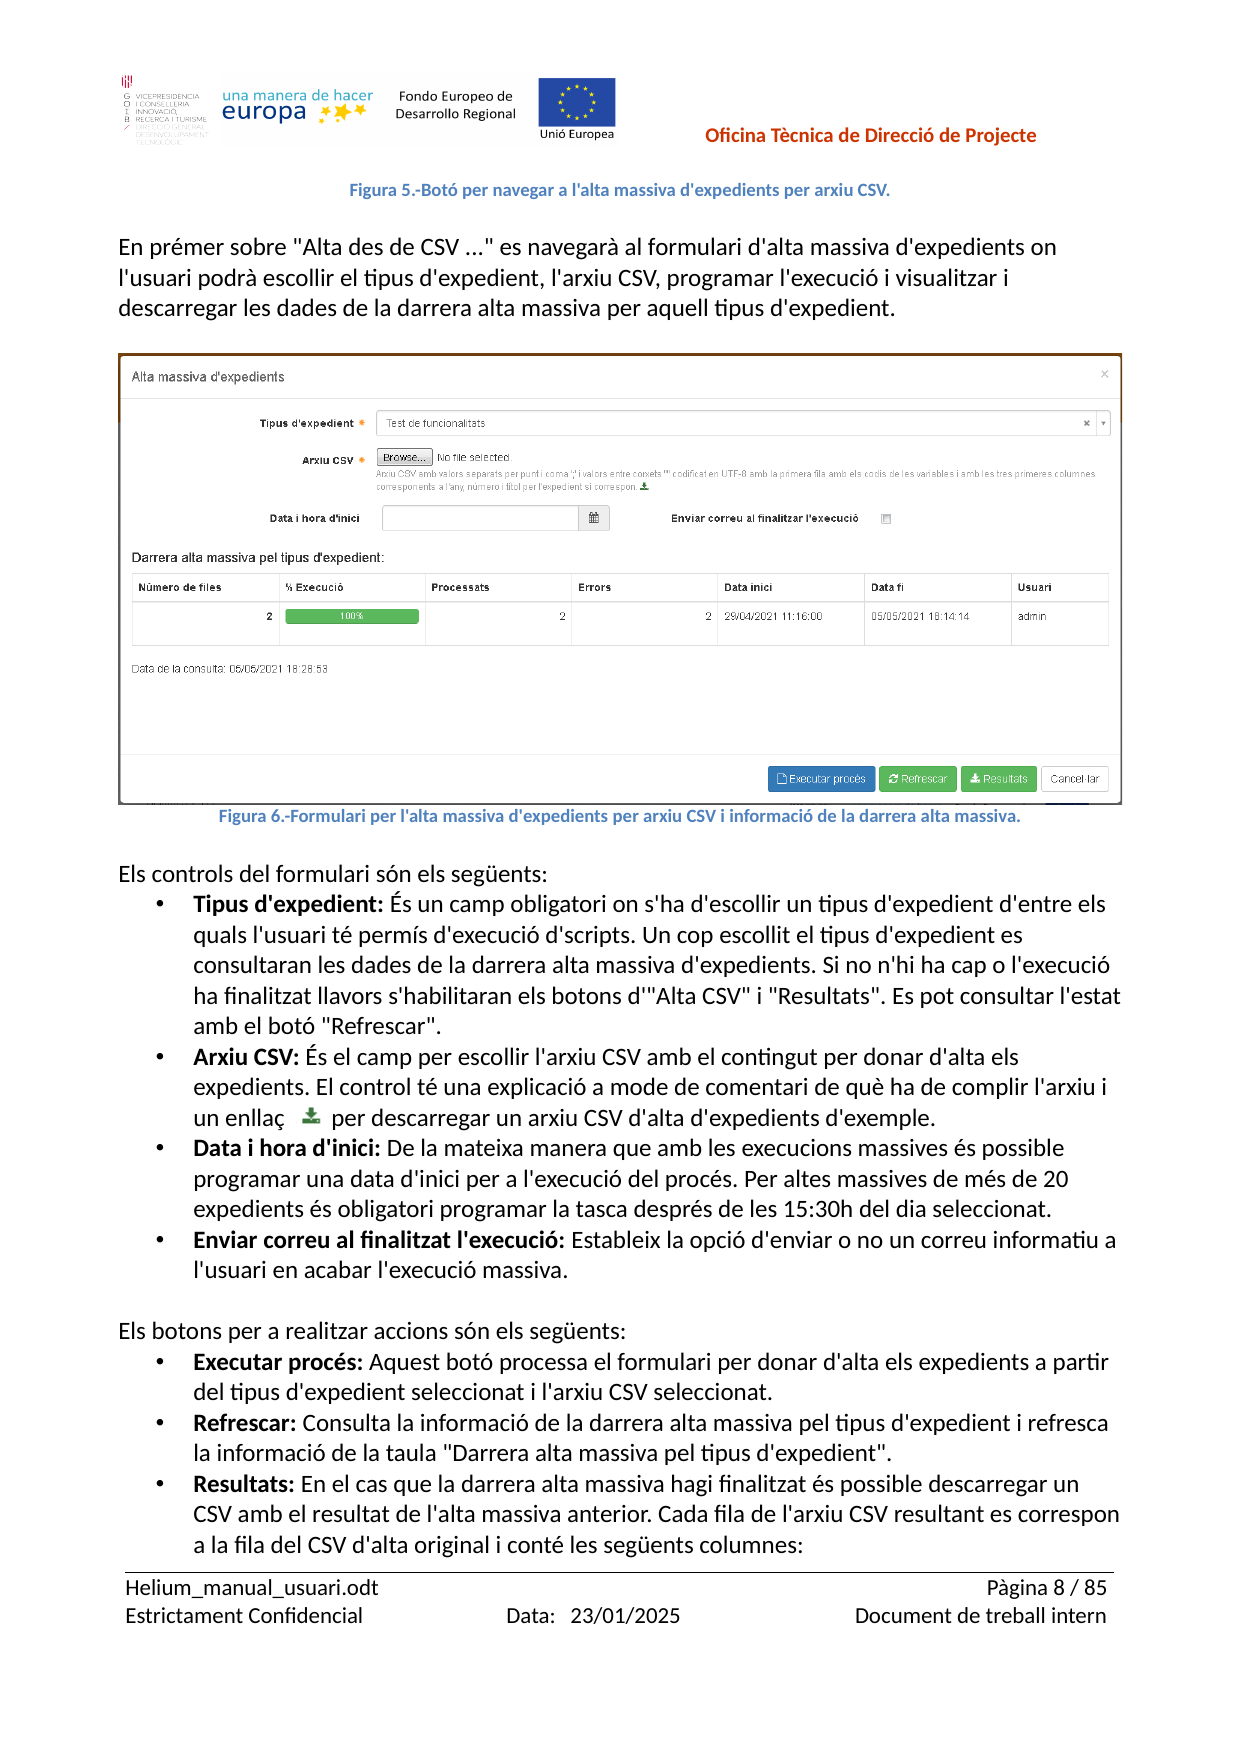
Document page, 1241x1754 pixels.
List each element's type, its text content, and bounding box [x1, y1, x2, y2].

list Resultats: En el cas que la darrera alta massiva hagi finalitzat és possible descarregar un CSV amb el resultat de l'alta massiva anterior. Cada fila de l'arxiu CSV resultant es correspon a la fila del CSV d'alta original i conté les següents columnes: [156, 1468, 1122, 1560]
list Executar procés: Aquest botó processa el formulari per donar d'alta els expedients a partir del tipus d'expedient seleccionat i l'arxiu CSV seleccionat. [156, 1346, 1122, 1407]
list Refrescar: Consulta la informació de la darrera alta massiva pel tipus d'expedient i refresca la informació de la taula "Darrera alta massiva pel tipus d'expedient". [156, 1407, 1122, 1468]
text Els botons per a realitzar accions són els següents: [118, 1316, 1122, 1346]
list Data i hora d'inici: De la mateixa manera que amb les execucions massives és possible programar una data d'inici per a l'execució del procés. Per altes massives de més de 20 expedients és obligatori programar la tasca després de les 15:30h del dia seleccionat. [156, 1132, 1122, 1224]
text Els controls del formulari són els següents: [118, 858, 1122, 888]
list Enviar correu al finalitzat l'execució: Estableix la opció d'enviar o no un correu informatiu a l'usuari en acabar l'execució massiva. [156, 1224, 1122, 1285]
picture [219, 73, 621, 147]
picture [296, 1104, 326, 1127]
picture [118, 353, 1123, 805]
list Arxiu CSV: És el camp per escollir l'arxiu CSV amb el contingut per donar d'alta els expedients. El control té una explicació a mode de comentari de què ha de complir l'arxiu i un enllaç per descarregar un arxiu CSV d'alta d'expedients d'exemple. [156, 1041, 1122, 1132]
text Figura 5.-Botó per navegar a l'alta massiva d'expedients per arxiu CSV. [118, 178, 1122, 201]
picture [118, 73, 213, 147]
text En prémer sobre "Alta des de CSV ..." es navegarà al formulari d'alta massiva d'expedients on l'usuari podrà escollir el tipus d'expedient, l'arxiu CSV, programar l'execució i visualitzar i descarregar les dades de la darrera alta massiva per aquell tipus d'expedient. [118, 231, 1122, 323]
list Tipus d'expedient: És un camp obligatori on s'ha d'escollir un tipus d'expedient d'entre els quals l'usuari té permís d'execució d'scripts. Un cop escollit el tipus d'expedient es consultaran les dades de la darrera alta massiva d'expedients. Si no n'hi ha cap o l'execució ha finalitzat llavors s'habilitaran els botons d'"Alta CSV" i "Resultats". Es pot consultar l'estat amb el botó "Refrescar". [156, 888, 1122, 1041]
text Figura 6.-Formulari per l'alta massiva d'expedients per arxiu CSV i informació de la darrera alta massiva. [118, 805, 1122, 827]
